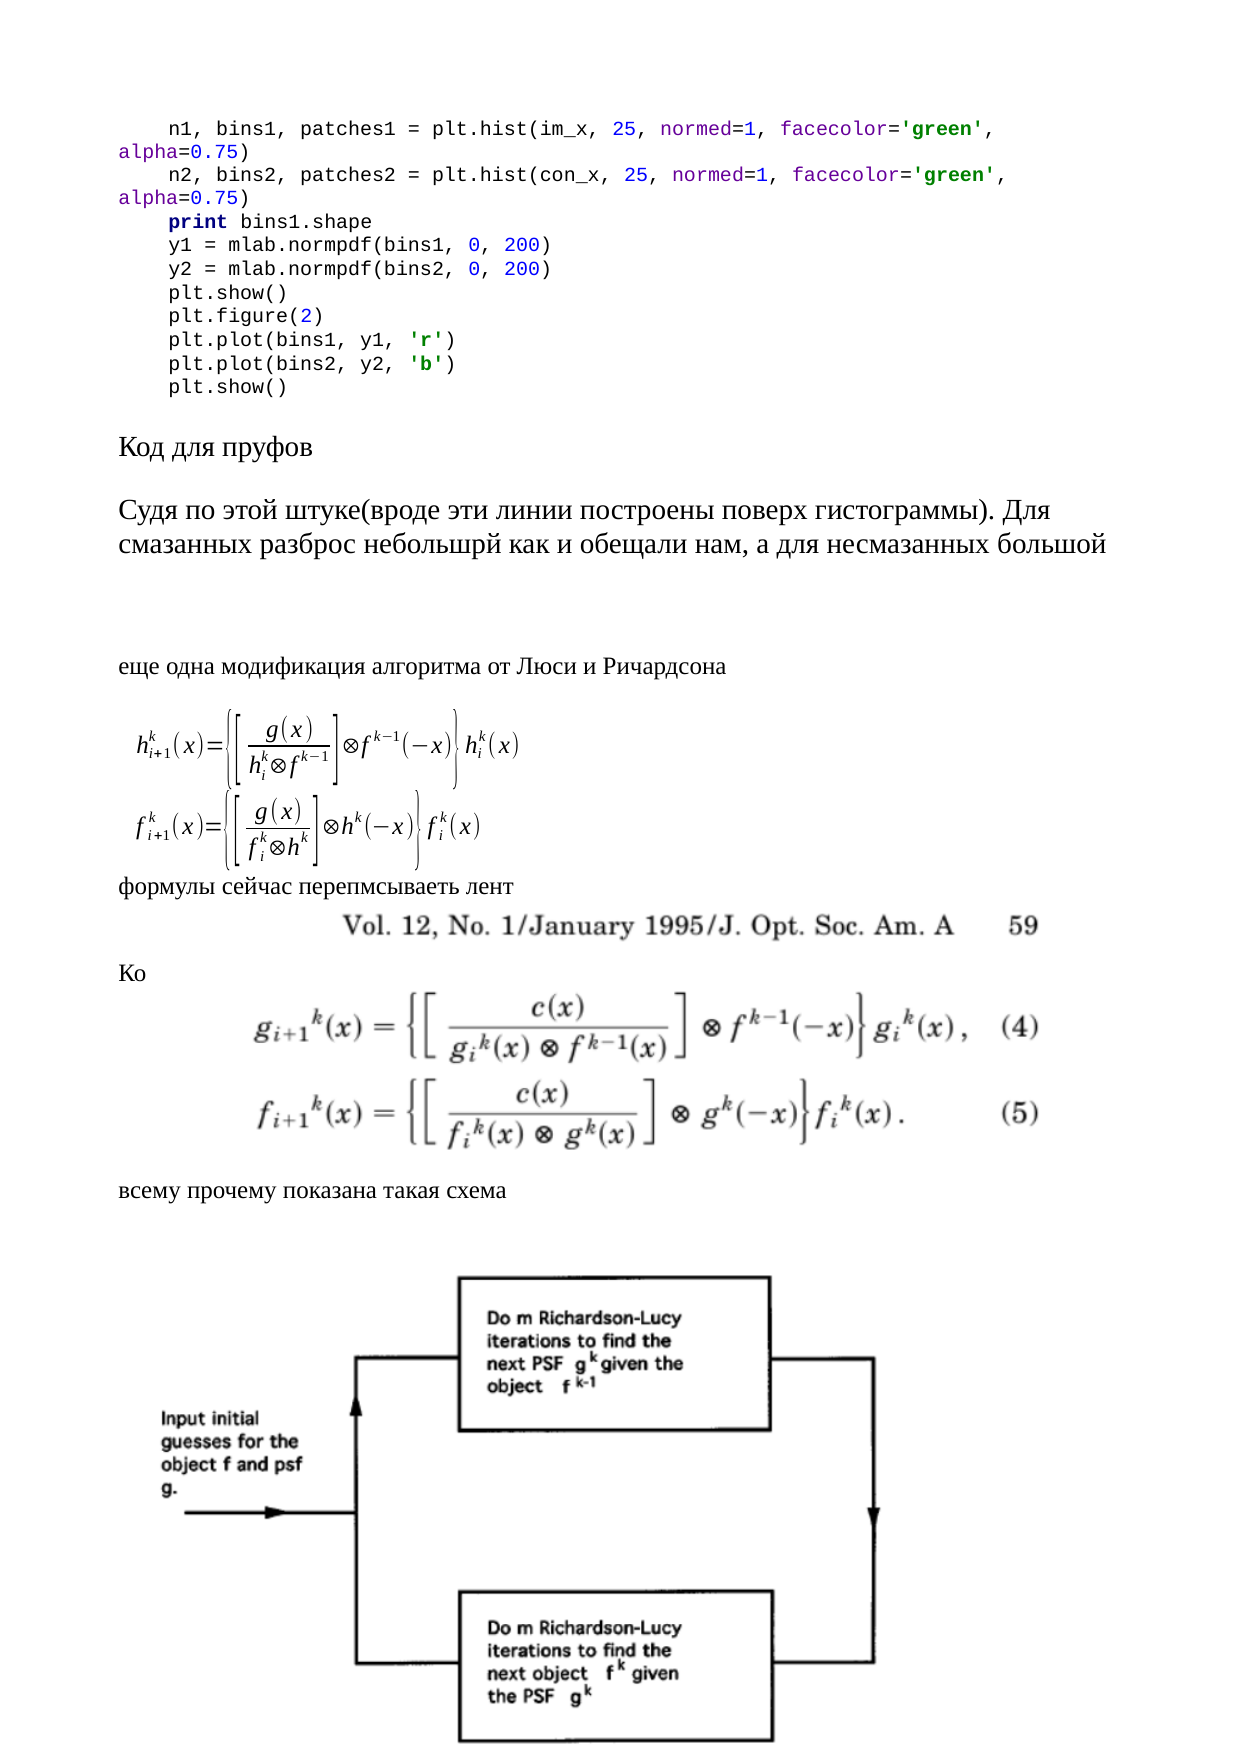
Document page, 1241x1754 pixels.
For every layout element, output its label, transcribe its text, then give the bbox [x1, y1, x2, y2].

text plt.show() [118, 282, 1122, 305]
text y2 = mlab.normpdf(bins2, 0, 200) [118, 258, 1122, 282]
picture [130, 1240, 910, 1754]
text print bins1.shape [118, 211, 1122, 234]
text формулы сейчас перепмсываеть лент [118, 871, 1122, 900]
text y1 = mlab.normpdf(bins1, 0, 200) [118, 234, 1122, 258]
picture [175, 900, 1065, 1176]
text Ко всему прочему показана такая схема [118, 1176, 1122, 1204]
text n1, bins1, patches1 = plt.hist(im_x, 25, normed=1, facecolor='green', alpha=0.75) [118, 118, 1122, 164]
text plt.show() [118, 376, 1122, 400]
text plt.figure(2) [118, 305, 1122, 329]
text plt.plot(bins2, y2, 'b') [118, 353, 1122, 376]
text plt.plot(bins1, y1, 'r') [118, 329, 1122, 353]
text Судя по этой штуке(вроде эти линии построены поверх гистограммы). Для смазанных разброс небольшрй как и обещали нам, а для несмазанных большой [118, 492, 1122, 559]
text Код для пруфов [118, 429, 1122, 463]
text n2, bins2, patches2 = plt.hist(con_x, 25, normed=1, facecolor='green', alpha=0.75) [118, 164, 1122, 211]
text еще одна модификация алгоритма от Люси и Ричардсона [118, 651, 1122, 680]
